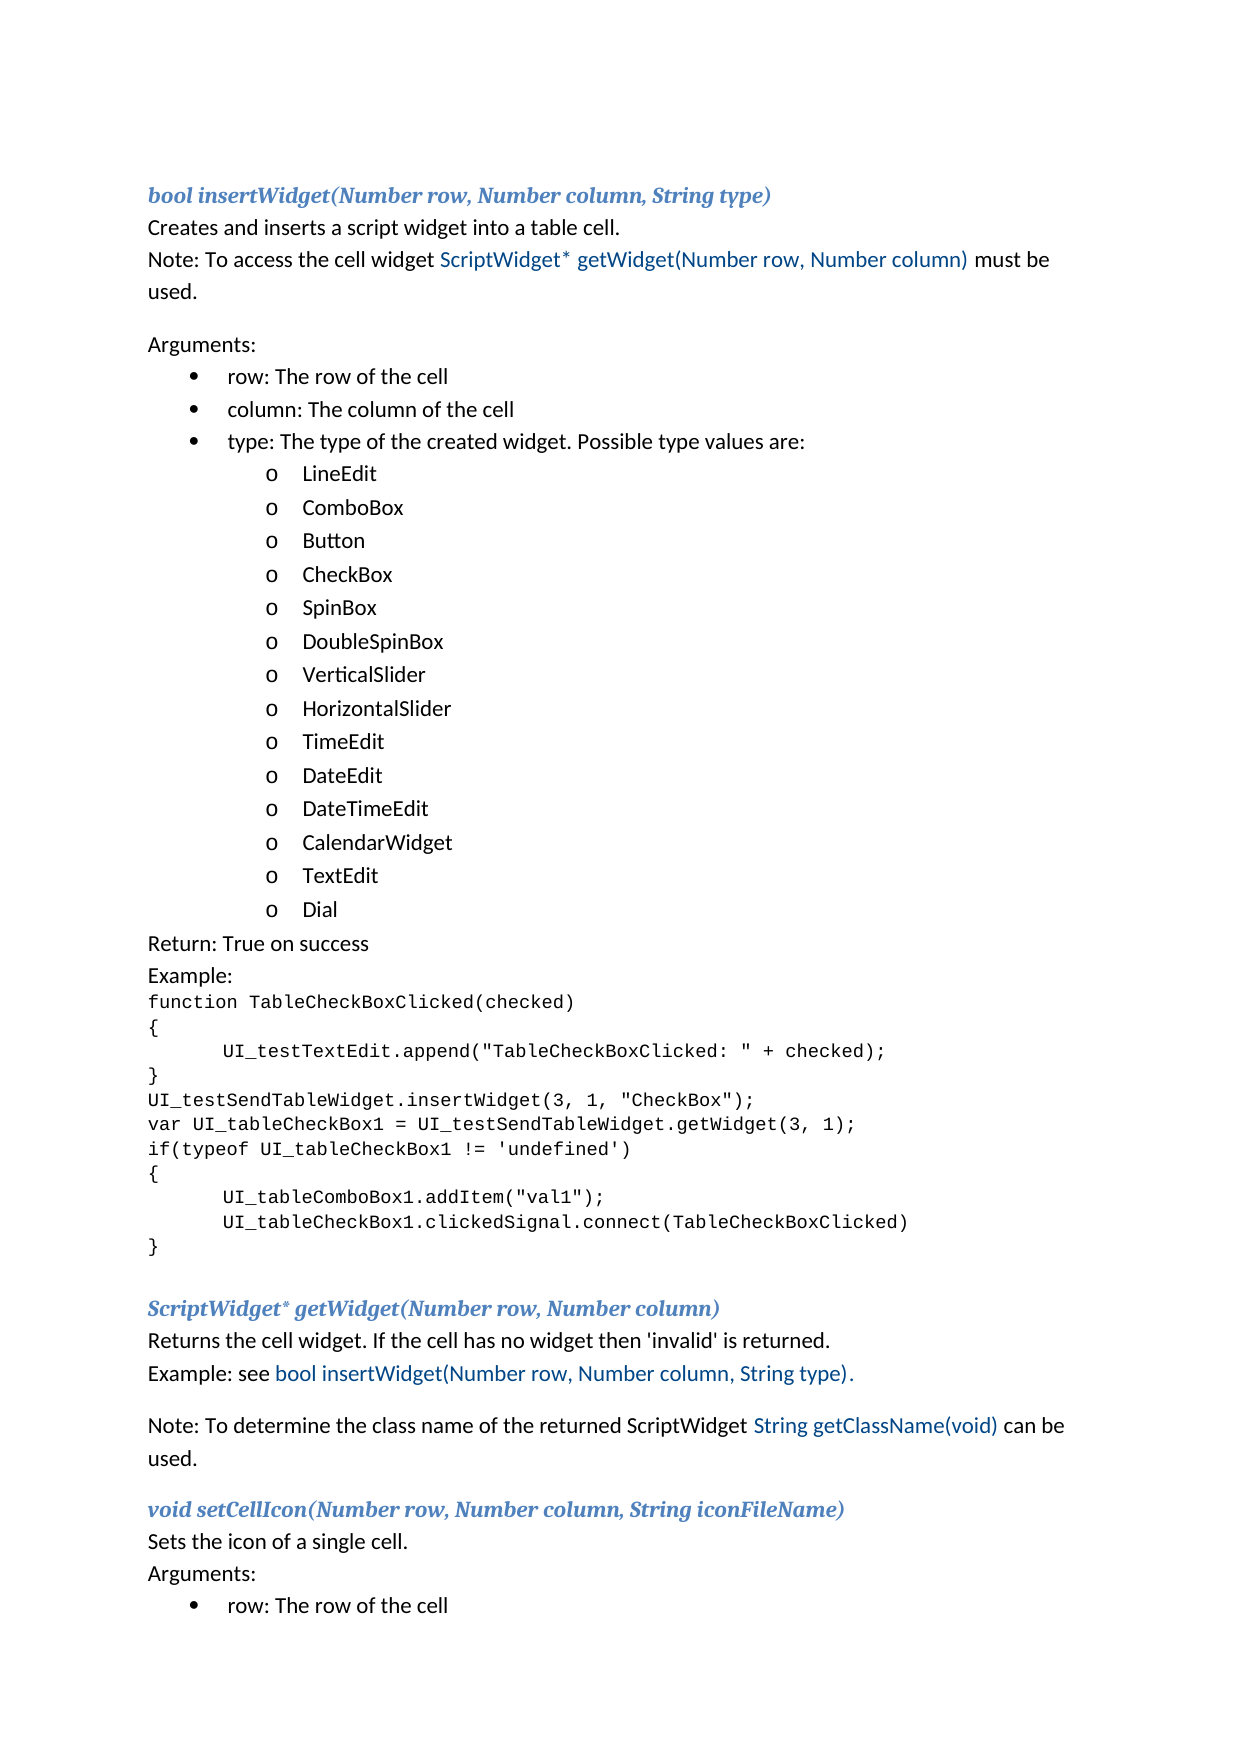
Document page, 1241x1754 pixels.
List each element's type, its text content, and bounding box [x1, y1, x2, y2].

text Returns the cell widget. If the cell has no widget then 'invalid' is returned. [148, 1326, 1093, 1354]
text Arguments: [148, 1559, 1093, 1587]
text UI_tableCheckBox1.clickedSignal.connect(TableCheckBoxClicked) [148, 1212, 1093, 1234]
list type: The type of the created widget. Possible type values are: [190, 427, 1093, 455]
text UI_tableComboBox1.addItem("val1"); [148, 1188, 1093, 1209]
text Example: see bool insertWidget(Number row, Number column, String type). [148, 1359, 1093, 1387]
text var UI_tableCheckBox1 = UI_testSendTableWidget.getWidget(3, 1); [148, 1115, 1093, 1136]
list Dial [265, 895, 1093, 924]
list TimeEdit [265, 727, 1093, 757]
text Sets the icon of a single cell. [148, 1527, 1093, 1555]
text Return: True on success [148, 929, 1093, 957]
text Arguments: [148, 330, 1093, 358]
text if(typeof UI_tableCheckBox1 != 'undefined') [148, 1139, 1093, 1161]
subtitle void setCellIcon(Number row, Number column, String iconFileName) [148, 1497, 1093, 1523]
text Note: To determine the class name of the returned ScriptWidget String getClassName(void) can be used. [148, 1412, 1093, 1472]
list SpinBox [265, 593, 1093, 622]
list TextEdit [265, 862, 1093, 891]
text UI_testSendTableWidget.insertWidget(3, 1, "CheckBox"); [148, 1091, 1093, 1112]
list CalendarWidget [265, 828, 1093, 857]
list row: The row of the cell [190, 362, 1093, 391]
text { [148, 1164, 1093, 1185]
list DoubleSpinBox [265, 627, 1093, 656]
list ComboBox [265, 493, 1093, 522]
list HorizontalSlider [265, 694, 1093, 723]
list Button [265, 526, 1093, 555]
subtitle bool insertWidget(Number row, Number column, String type) [148, 183, 1093, 209]
text Note: To access the cell widget ScriptWidget* getWidget(Number row, Number column) must be used. [148, 245, 1093, 305]
list DateEdit [265, 761, 1093, 790]
text } [148, 1066, 1093, 1087]
text Creates and inserts a script widget into a table cell. [148, 213, 1093, 241]
text function TableCheckBoxClicked(checked) [148, 993, 1093, 1014]
list VerticalSlider [265, 660, 1093, 689]
list row: The row of the cell [190, 1591, 1093, 1619]
list column: The column of the cell [190, 395, 1093, 423]
list DateTimeEdit [265, 794, 1093, 824]
text Example: [148, 961, 1093, 989]
text } [148, 1237, 1093, 1258]
list CheckBox [265, 560, 1093, 589]
text { [148, 1017, 1093, 1039]
subtitle ScriptWidget* getWidget(Number row, Number column) [148, 1296, 1093, 1323]
list LineEdit [265, 459, 1093, 488]
text UI_testTextEdit.append("TableCheckBoxClicked: " + checked); [148, 1042, 1093, 1063]
